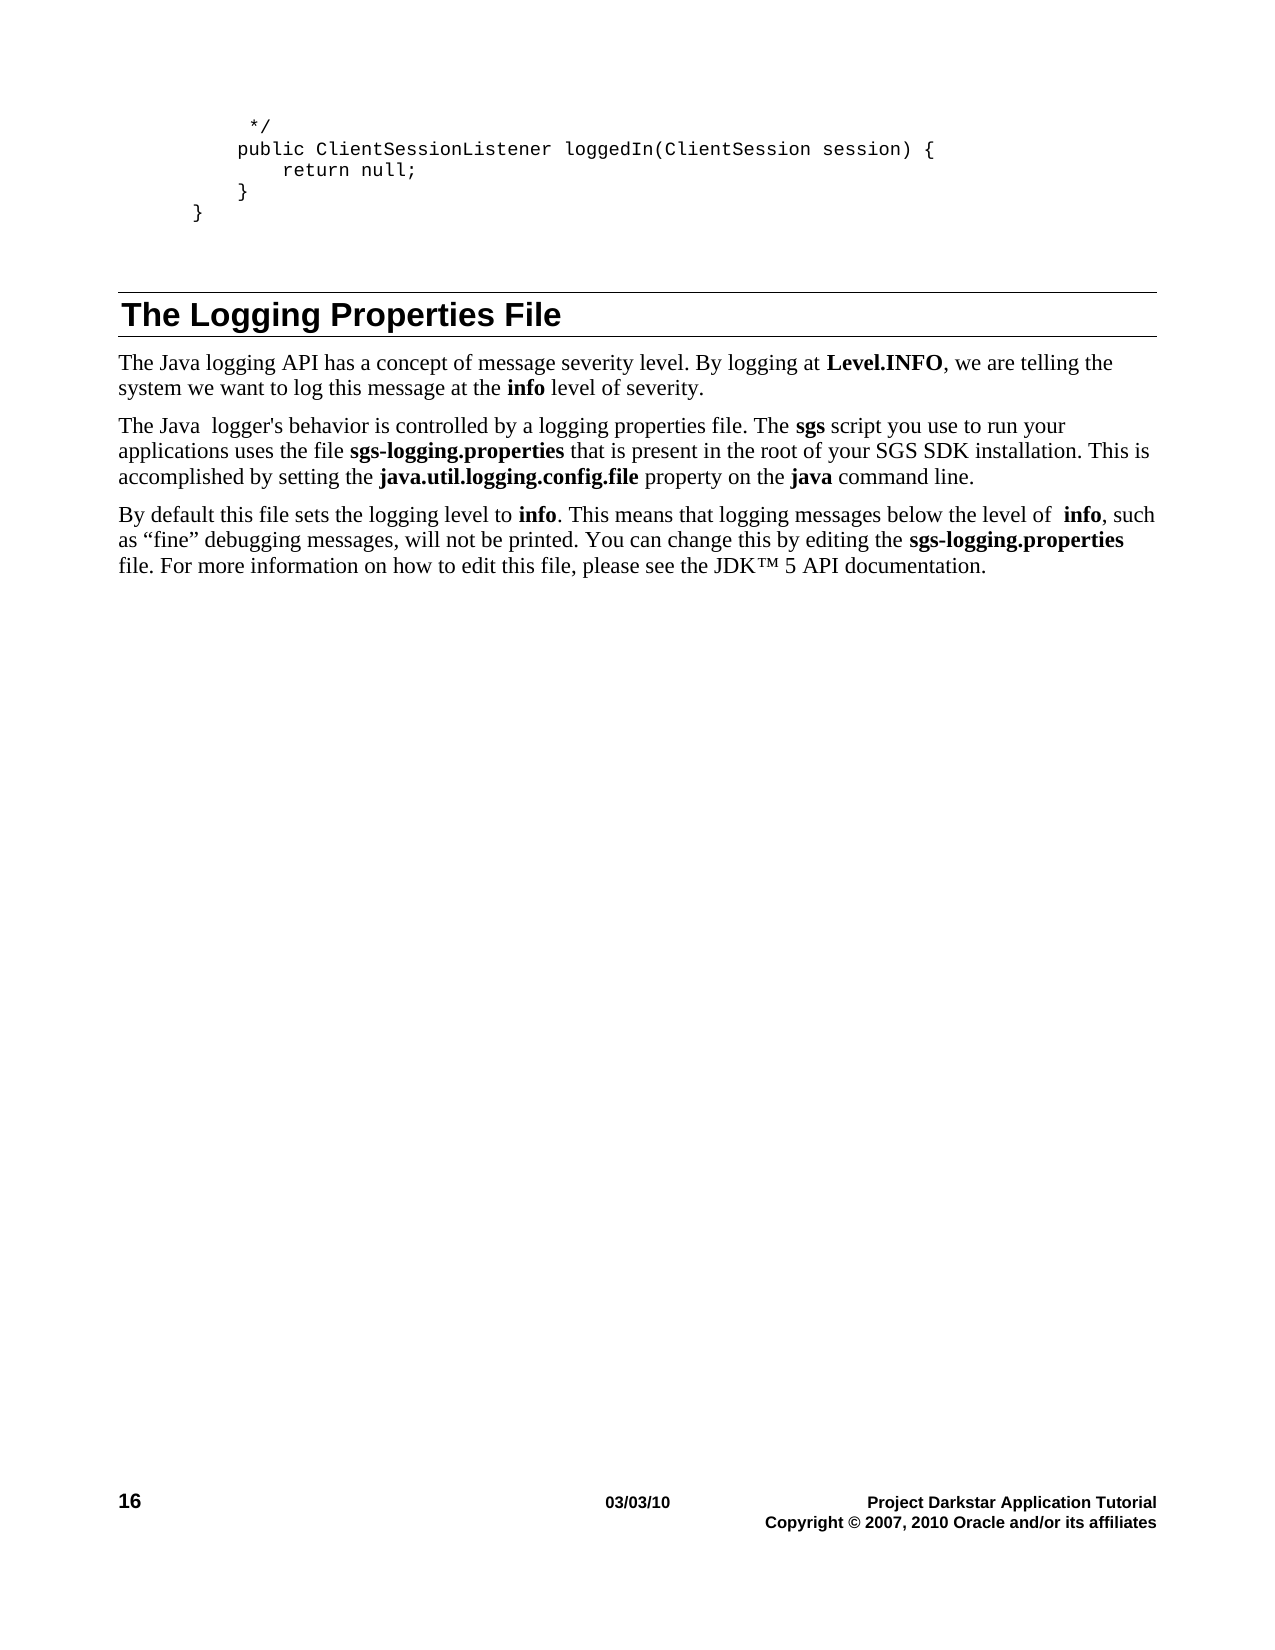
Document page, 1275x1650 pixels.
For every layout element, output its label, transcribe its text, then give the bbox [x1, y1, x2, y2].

text The Java logger's behavior is controlled by a logging properties file. The sgs script you use to run your applications uses the file sgs-logging.properties that is present in the root of your SGS SDK installation. This is accomplished by setting the java.util.logging.config.file property on the java command line. [118, 413, 1157, 489]
text By default this file sets the logging level to info. This means that logging messages below the level of info, such as “fine” debugging messages, will not be printed. You can change this by editing the sgs-logging.properties file. For more information on how to edit this file, please see the JDK™ 5 API documentation. [118, 502, 1157, 578]
text */ public ClientSessionListener loggedIn(ClientSession session) { return null; } } [192, 118, 1098, 267]
text The Java logging API has a concept of message severity level. By logging at Level.INFO, we are telling the system we want to log this message at the info level of severity. [118, 350, 1157, 401]
subtitle The Logging Properties File [118, 293, 1157, 336]
